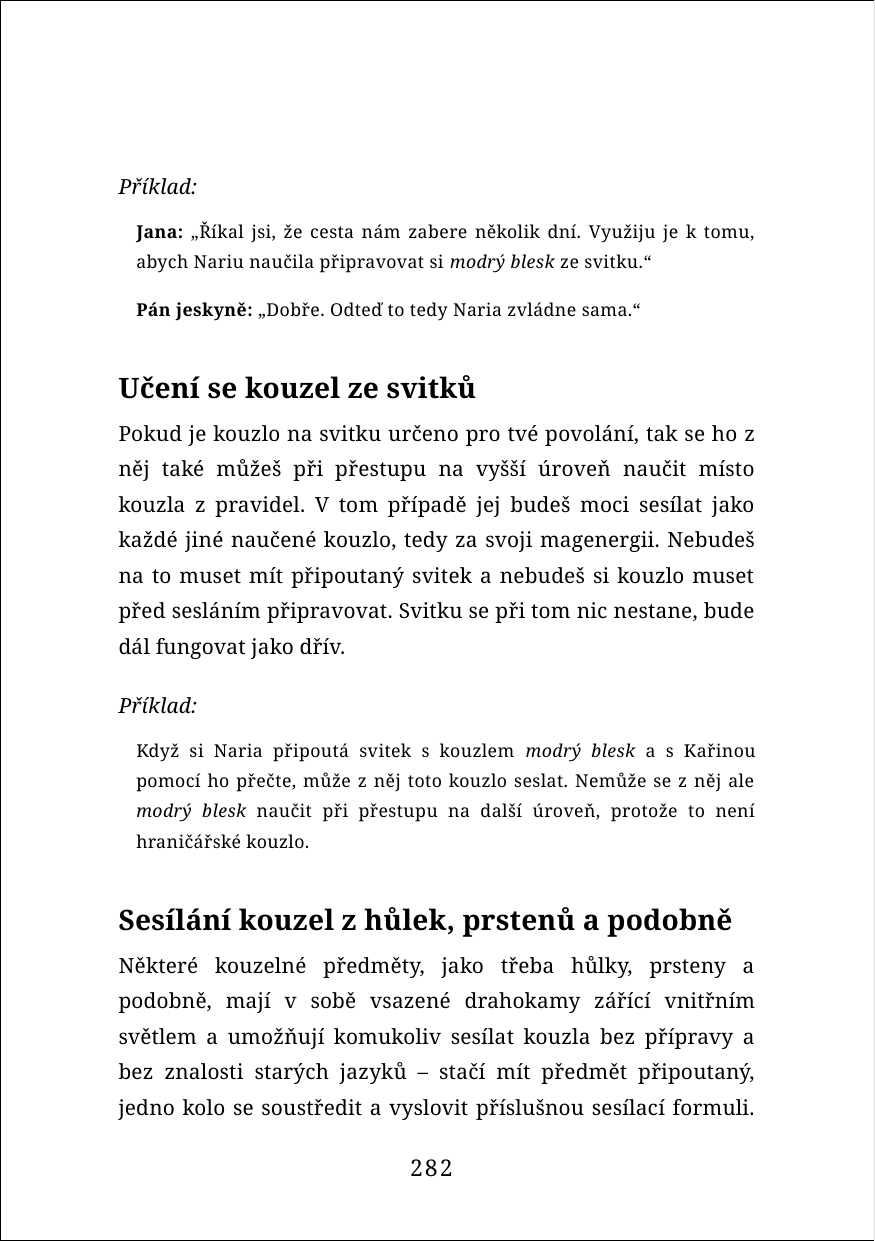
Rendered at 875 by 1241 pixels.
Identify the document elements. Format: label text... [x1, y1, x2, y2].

subtitle Sesílání kouzel z hůlek, prstenů a podobně [118, 901, 756, 939]
subtitle Učení se kouzel ze svitků [118, 369, 756, 407]
text Pokud je kouzlo na svitku určeno pro tvé povolání, tak se ho z něj také můžeš při přestupu na vyšší úroveň naučit místo kouzla z pravidel. V tom případě jej budeš moci sesílat jako každé jiné naučené kouzlo, tedy za svoji magenergii. Nebudeš na to muset mít připoutaný svitek a nebudeš si kouzlo muset před sesláním připravovat. Svitku se při tom nic nestane, bude dál fungovat jako dřív. [118, 419, 756, 660]
text Příklad: [118, 172, 756, 200]
text Jana: „Říkal jsi, že cesta nám zabere několik dní. Využiju je k tomu, abych Nariu naučila připravovat si modrý blesk ze svitku.“ [136, 219, 756, 273]
text Příklad: [118, 691, 756, 719]
text Některé kouzelné předměty, jako třeba hůlky, prsteny a podobně, mají v sobě vsazené drahokamy zářící vnitřním světlem a umožňují komukoliv sesílat kouzla bez přípravy a bez znalosti starých jazyků – stačí mít předmět připoutaný, jedno kolo se soustředit a vyslovit příslušnou sesílací formuli. [118, 951, 756, 1121]
text Pán jeskyně: „Dobře. Odteď to tedy Naria zvládne sama.“ [136, 297, 756, 321]
text Když si Naria připoutá svitek s kouzlem modrý blesk a s Kařinou pomocí ho přečte, může z něj toto kouzlo seslat. Nemůže se z něj ale modrý blesk naučit při přestupu na další úroveň, protože to není hraničářské kouzlo. [136, 738, 756, 853]
